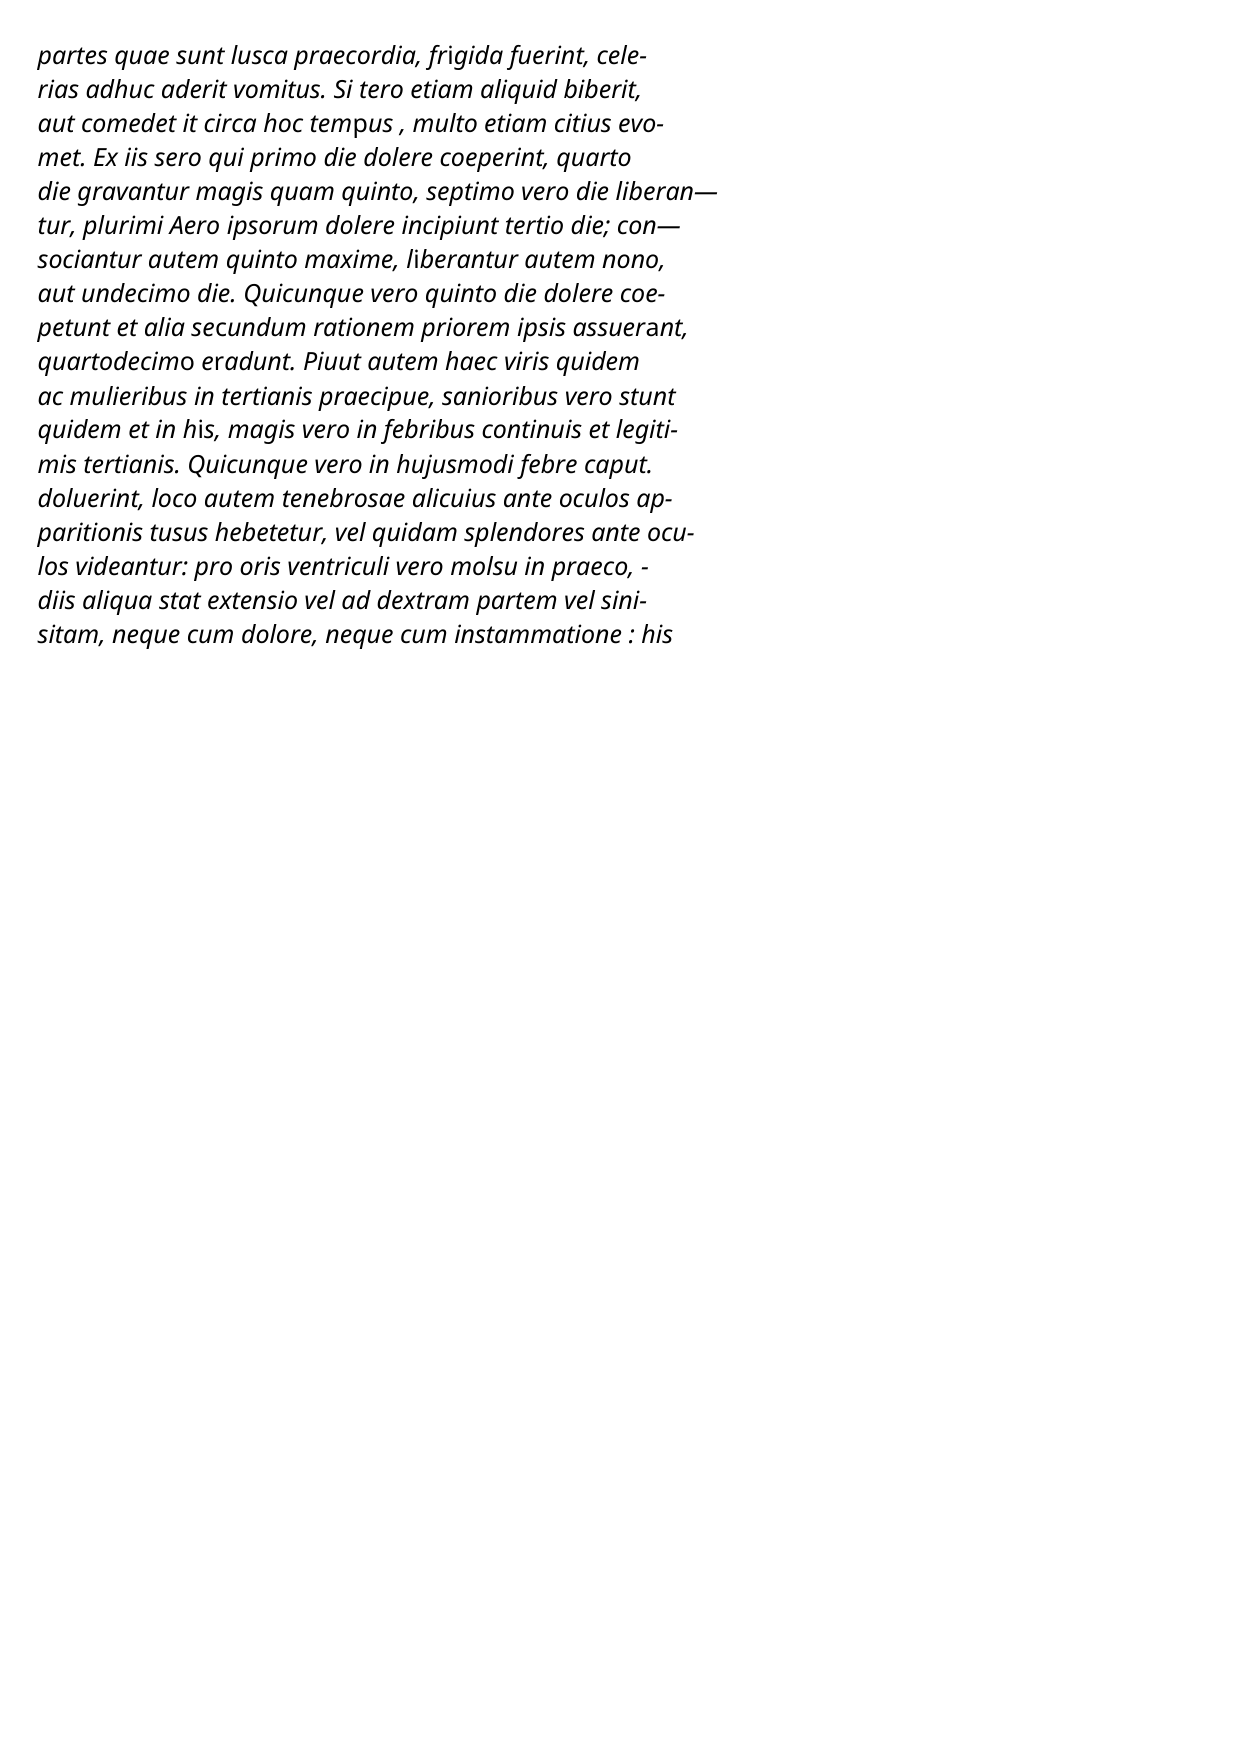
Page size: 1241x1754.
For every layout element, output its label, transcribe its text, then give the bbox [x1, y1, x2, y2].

text partes quae sunt lusca praecordia, frigida fuerint, cele- rias adhuc aderit vomitus. Si tero etiam aliquid biberit, aut comedet it circa hoc tempus , multo etiam citius evo- met. Ex iis sero qui primo die dolere coeperint, quarto die gravantur magis quam quinto, septimo vero die liberan— tur, plurimi Aero ipsorum dolere incipiunt tertio die; con— sociantur autem quinto maxime, liberantur autem nono, aut undecimo die. Quicunque vero quinto die dolere coe- petunt et alia secundum rationem priorem ipsis assuerant, quartodecimo eradunt. Piuut autem haec viris quidem ac mulieribus in tertianis praecipue, sanioribus vero stunt quidem et in his, magis vero in febribus continuis et legiti- mis tertianis. Quicunque vero in hujusmodi febre caput. doluerint, loco autem tenebrosae alicuius ante oculos ap- paritionis tusus hebetetur, vel quidam splendores ante ocu- los videantur: pro oris ventriculi vero molsu in praeco, - diis aliqua stat extensio vel ad dextram partem vel sini- sitam, neque cum dolore, neque cum instammatione : his [37, 37, 1203, 651]
